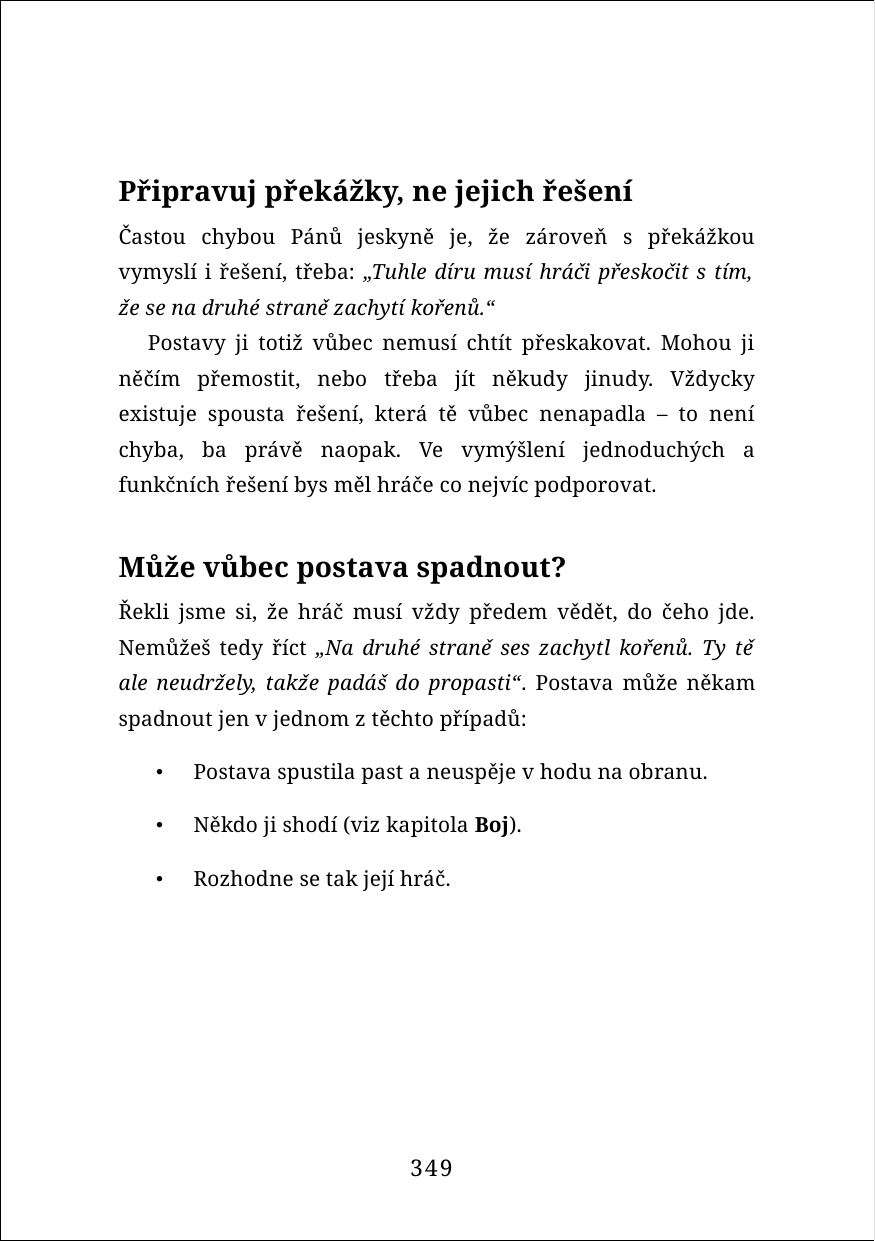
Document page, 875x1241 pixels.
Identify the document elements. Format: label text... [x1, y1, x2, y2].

list Někdo ji shodí (viz kapitola Boj). [156, 811, 756, 839]
text Řekli jsme si, že hráč musí vždy předem vědět, do čeho jde. Nemůžeš tedy říct „Na druhé straně ses zachytl kořenů. Ty tě ale neudržely, takže padáš do propasti“. Postava může někam spadnout jen v jednom z těchto případů: [118, 597, 756, 732]
subtitle Připravuj překážky, ne jejich řešení [118, 172, 756, 210]
list Rozhodne se tak její hráč. [156, 864, 756, 892]
subtitle Může vůbec postava spadnout? [118, 547, 756, 586]
list Postava spustila past a neuspěje v hodu na obranu. [156, 757, 756, 786]
text Častou chybou Pánů jeskyně je, že zároveň s překážkou vymyslí i řešení, třeba: „Tuhle díru musí hráči přeskočit s tím, že se na druhé straně zachytí kořenů.“ Postavy ji totiž vůbec nemusí chtít přeskakovat. Mohou ji něčím přemostit, nebo třeba jít někudy jinudy. Vždycky existuje spousta řešení, která tě vůbec nenapadla – to není chyba, ba právě naopak. Ve vymýšlení jednoduchých a funkčních řešení bys měl hráče co nejvíc podporovat. [118, 222, 756, 499]
